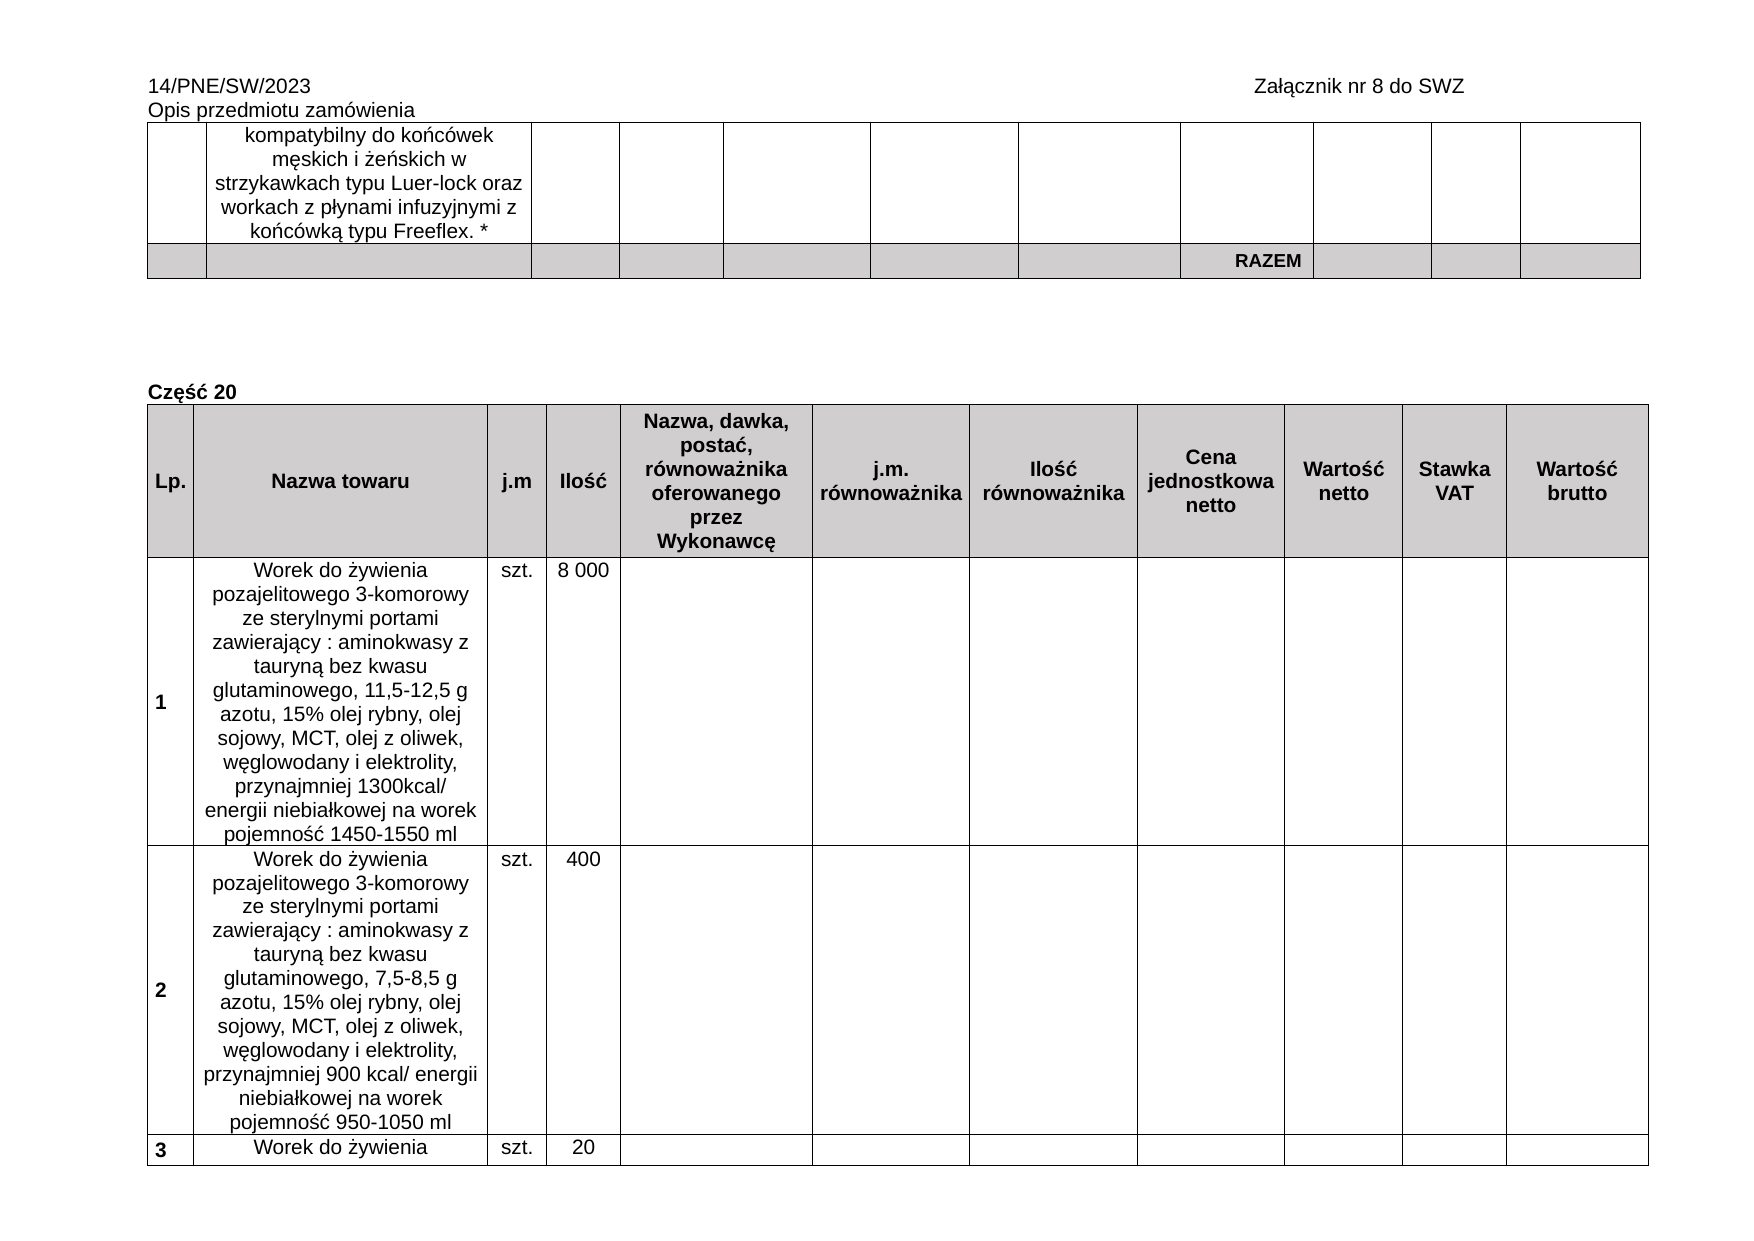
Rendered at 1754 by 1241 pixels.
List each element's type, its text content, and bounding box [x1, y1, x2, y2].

table_cell [871, 244, 1018, 278]
table_cell [970, 846, 1137, 1134]
table_header Lp. [148, 405, 193, 557]
table_cell 400 [547, 846, 620, 1134]
table_header Cena jednostkowa netto [1138, 405, 1284, 557]
table_cell [1285, 558, 1402, 845]
table_cell [621, 846, 812, 1134]
table_cell [1019, 123, 1180, 243]
table_header Nazwa, dawka, postać, równoważnika oferowanego przez Wykonawcę [621, 405, 812, 557]
table_cell [148, 123, 206, 243]
table_cell kompatybilny do końcówek męskich i żeńskich w strzykawkach typu Luer-lock oraz workach z płynami infuzyjnymi z końcówką typu Freeflex. * [207, 123, 531, 243]
table_header Wartość netto [1285, 405, 1402, 557]
table_cell [813, 846, 969, 1134]
text Część 20 [148, 380, 1606, 404]
table_cell 2 [148, 846, 193, 1134]
table_header Ilość [547, 405, 620, 557]
table_header Ilość równoważnika [970, 405, 1137, 557]
table_cell 8 000 [547, 558, 620, 845]
table_cell 1 [148, 558, 193, 845]
table_header j.m [488, 405, 546, 557]
table_cell [1521, 244, 1640, 278]
table_cell [1138, 1135, 1284, 1165]
table_header Wartość brutto [1507, 405, 1648, 557]
table_cell [1314, 123, 1431, 243]
table_cell szt. [488, 846, 546, 1134]
table_cell [813, 1135, 969, 1165]
table_cell Worek do żywienia pozajelitowego 3-komorowy ze sterylnymi portami zawierający : aminokwasy z tauryną bez kwasu glutaminowego, 11,5-12,5 g azotu, 15% olej rybny, olej sojowy, MCT, olej z oliwek, węglowodany i elektrolity, przynajmniej 1300kcal/ energii niebiałkowej na worek pojemność 1450-1550 ml [194, 558, 487, 845]
table_cell [1403, 558, 1506, 845]
table_cell [1432, 244, 1520, 278]
table_header j.m. równoważnika [813, 405, 969, 557]
table_cell [1285, 846, 1402, 1134]
table_cell [1521, 123, 1640, 243]
table_header Nazwa towaru [194, 405, 487, 557]
table_cell [1403, 1135, 1506, 1165]
table_cell [621, 558, 812, 845]
table_cell szt. [488, 558, 546, 845]
table_cell szt. [488, 1135, 546, 1165]
table_cell [532, 123, 619, 243]
table_cell [813, 558, 969, 845]
table_cell [1314, 244, 1431, 278]
table_cell [621, 1135, 812, 1165]
table_cell [1507, 558, 1648, 845]
table_cell [1138, 558, 1284, 845]
table_header Stawka VAT [1403, 405, 1506, 557]
table_cell [1138, 846, 1284, 1134]
table_cell [1403, 846, 1506, 1134]
table_cell [207, 244, 531, 278]
table_cell [1019, 244, 1180, 278]
table_cell [1432, 123, 1520, 243]
table_cell Worek do żywienia pozajelitowego 3-komorowy ze sterylnymi portami zawierający : aminokwasy z tauryną bez kwasu glutaminowego, 7,5-8,5 g azotu, 15% olej rybny, olej sojowy, MCT, olej z oliwek, węglowodany i elektrolity, przynajmniej 900 kcal/ energii niebiałkowej na worek pojemność 950-1050 ml [194, 846, 487, 1134]
table_cell [1507, 1135, 1648, 1165]
table_cell [871, 123, 1018, 243]
table_cell [620, 244, 723, 278]
table_cell [1181, 123, 1313, 243]
table_cell [970, 558, 1137, 845]
table_cell RAZEM [1181, 244, 1313, 278]
table_cell [970, 1135, 1137, 1165]
table_cell 20 [547, 1135, 620, 1165]
table_cell [724, 244, 870, 278]
table_cell Worek do żywienia [194, 1135, 487, 1165]
table_cell [724, 123, 870, 243]
table_cell [532, 244, 619, 278]
table_cell [620, 123, 723, 243]
table_cell [1285, 1135, 1402, 1165]
table_cell [1507, 846, 1648, 1134]
table_cell [148, 244, 206, 278]
table_cell 3 [148, 1135, 193, 1165]
